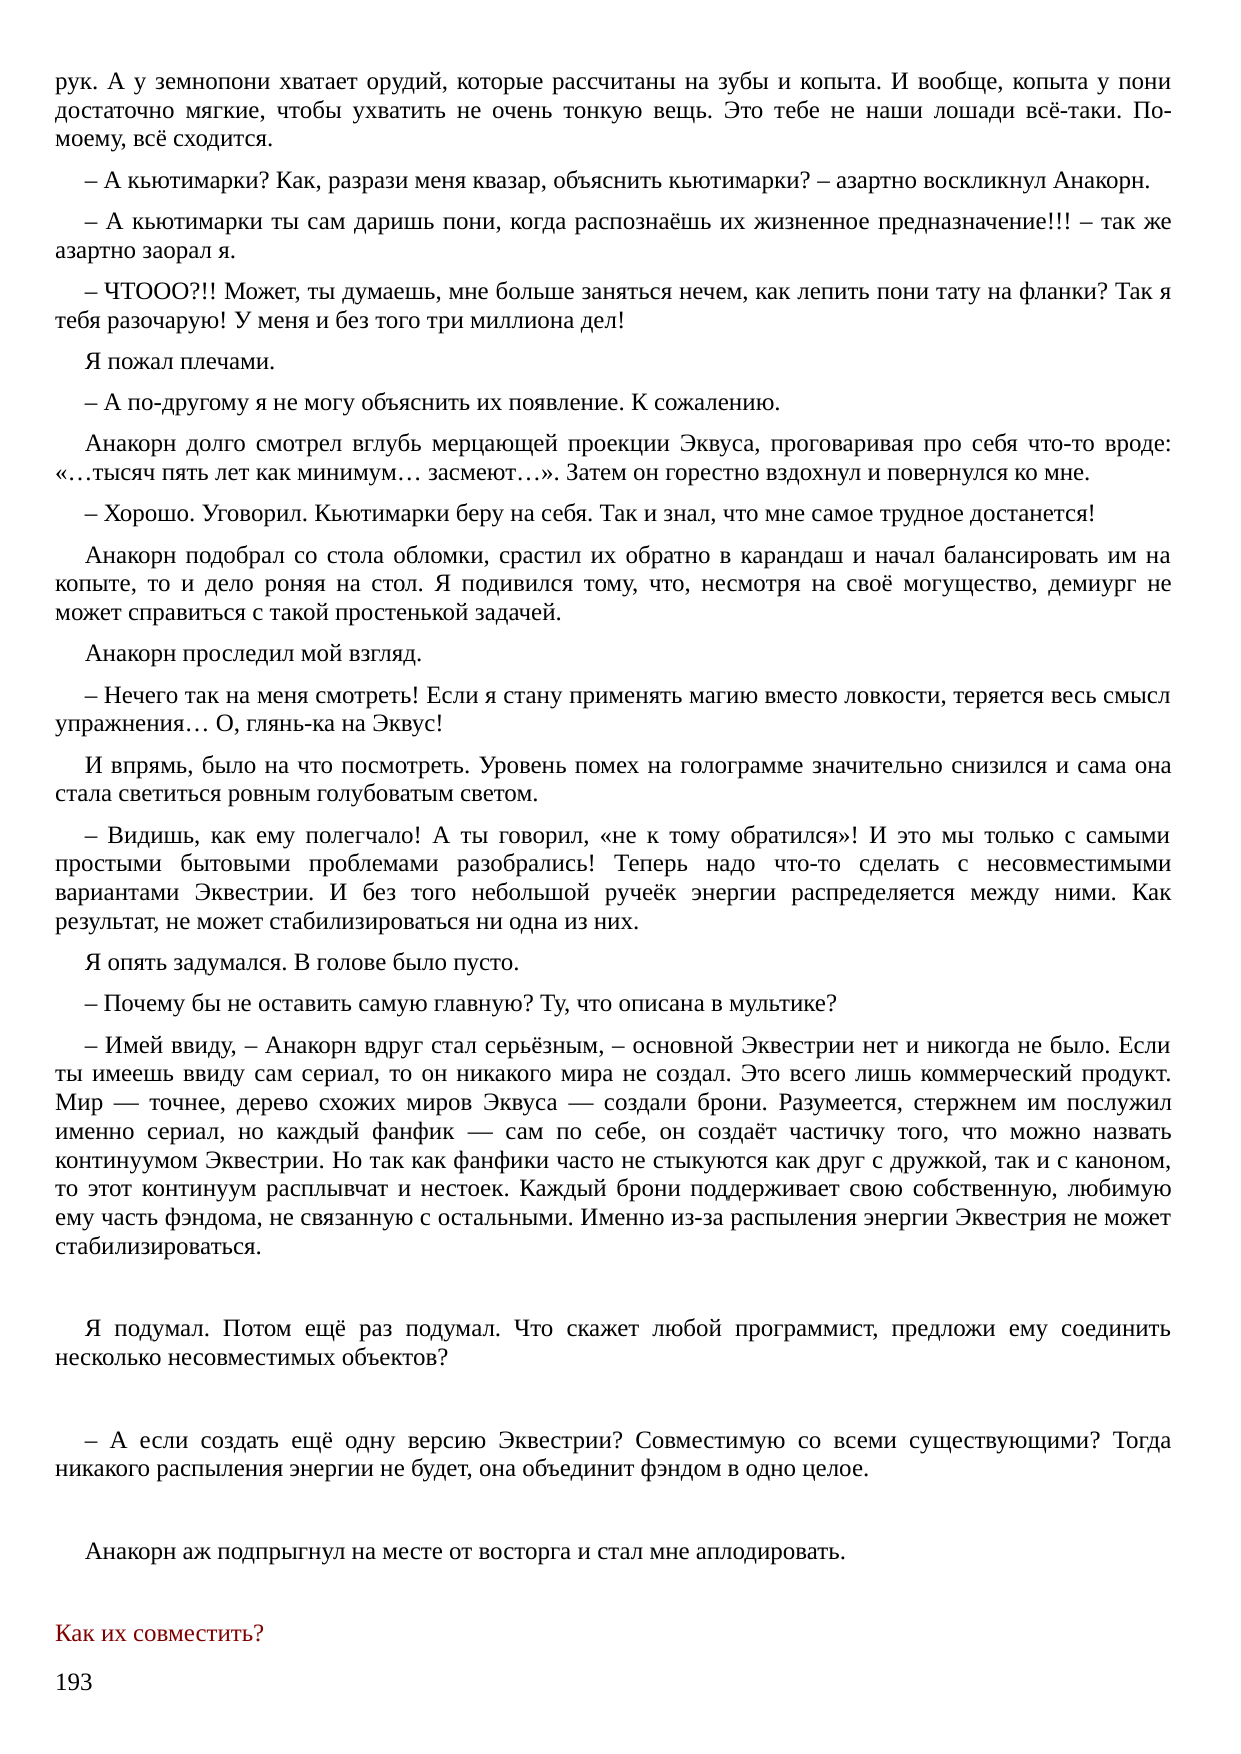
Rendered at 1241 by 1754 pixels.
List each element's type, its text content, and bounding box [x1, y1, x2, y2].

text рук. А у земнопони хватает орудий, которые рассчитаны на зубы и копыта. И вообще, копыта у пони достаточно мягкие, чтобы ухватить не очень тонкую вещь. Это тебе не наши лошади всё-таки. По-моему, всё сходится. [55, 66, 1173, 152]
text – Нечего так на меня смотреть! Если я стану применять магию вместо ловкости, теряется весь смысл упражнения… О, глянь-ка на Эквус! [55, 680, 1173, 737]
text – А по-другому я не могу объяснить их появление. К сожалению. [55, 387, 1173, 416]
text – Хорошо. Уговорил. Кьютимарки беру на себя. Так и знал, что мне самое трудное достанется! [55, 498, 1173, 527]
text Анакорн долго смотрел вглубь мерцающей проекции Эквуса, проговаривая про себя что-то вроде: «…тысяч пять лет как минимум… засмеют…». Затем он горестно вздохнул и повернулся ко мне. [55, 428, 1173, 486]
text – А кьютимарки ты сам даришь пони, когда распознаёшь их жизненное предназначение!!! – так же азартно заорал я. [55, 206, 1173, 263]
text – А если создать ещё одну версию Эквестрии? Совместимую со всеми существующими? Тогда никакого распыления энергии не будет, она объединит фэндом в одно целое. [55, 1425, 1173, 1482]
text Анакорн проследил мой взгляд. [55, 638, 1173, 667]
text И впрямь, было на что посмотреть. Уровень помех на голограмме значительно снизился и сама она стала светиться ровным голубоватым светом. [55, 750, 1173, 807]
text – Почему бы не оставить самую главную? Ту, что описана в мультике? [55, 988, 1173, 1017]
text Как их совместить? [55, 1618, 1173, 1647]
text – Имей ввиду, – Анакорн вдруг стал серьёзным, – основной Эквестрии нет и никогда не было. Если ты имеешь ввиду сам сериал, то он никакого мира не создал. Это всего лишь коммерческий продукт. Мир — точнее, дерево схожих миров Эквуса — создали брони. Разумеется, стержнем им послужил именно сериал, но каждый фанфик — сам по себе, он создаёт частичку того, что можно назвать континуумом Эквестрии. Но так как фанфики часто не стыкуются как друг с дружкой, так и с каноном, то этот континуум расплывчат и нестоек. Каждый брони поддерживает свою собственную, любимую ему часть фэндома, не связанную с остальными. Именно из-за распыления энергии Эквестрия не может стабилизироваться. [55, 1030, 1173, 1260]
text Я опять задумался. В голове было пусто. [55, 947, 1173, 976]
text – ЧТООО?!! Может, ты думаешь, мне больше заняться нечем, как лепить пони тату на фланки? Так я тебя разочарую! У меня и без того три миллиона дел! [55, 276, 1173, 333]
text Анакорн аж подпрыгнул на месте от восторга и стал мне аплодировать. [55, 1536, 1173, 1565]
text Я пожал плечами. [55, 346, 1173, 375]
text Я подумал. Потом ещё раз подумал. Что скажет любой программист, предложи ему соединить несколько несовместимых объектов? [55, 1313, 1173, 1371]
text – Видишь, как ему полегчало! А ты говорил, «не к тому обратился»! И это мы только с самыми простыми бытовыми проблемами разобрались! Теперь надо что-то сделать с несовместимыми вариантами Эквестрии. И без того небольшой ручеёк энергии распределяется между ними. Как результат, не может стабилизироваться ни одна из них. [55, 820, 1173, 935]
text – А кьютимарки? Как, разрази меня квазар, объяснить кьютимарки? – азартно воскликнул Анакорн. [55, 165, 1173, 193]
text Анакорн подобрал со стола обломки, срастил их обратно в карандаш и начал балансировать им на копыте, то и дело роняя на стол. Я подивился тому, что, несмотря на своё могущество, демиург не может справиться с такой простенькой задачей. [55, 540, 1173, 626]
